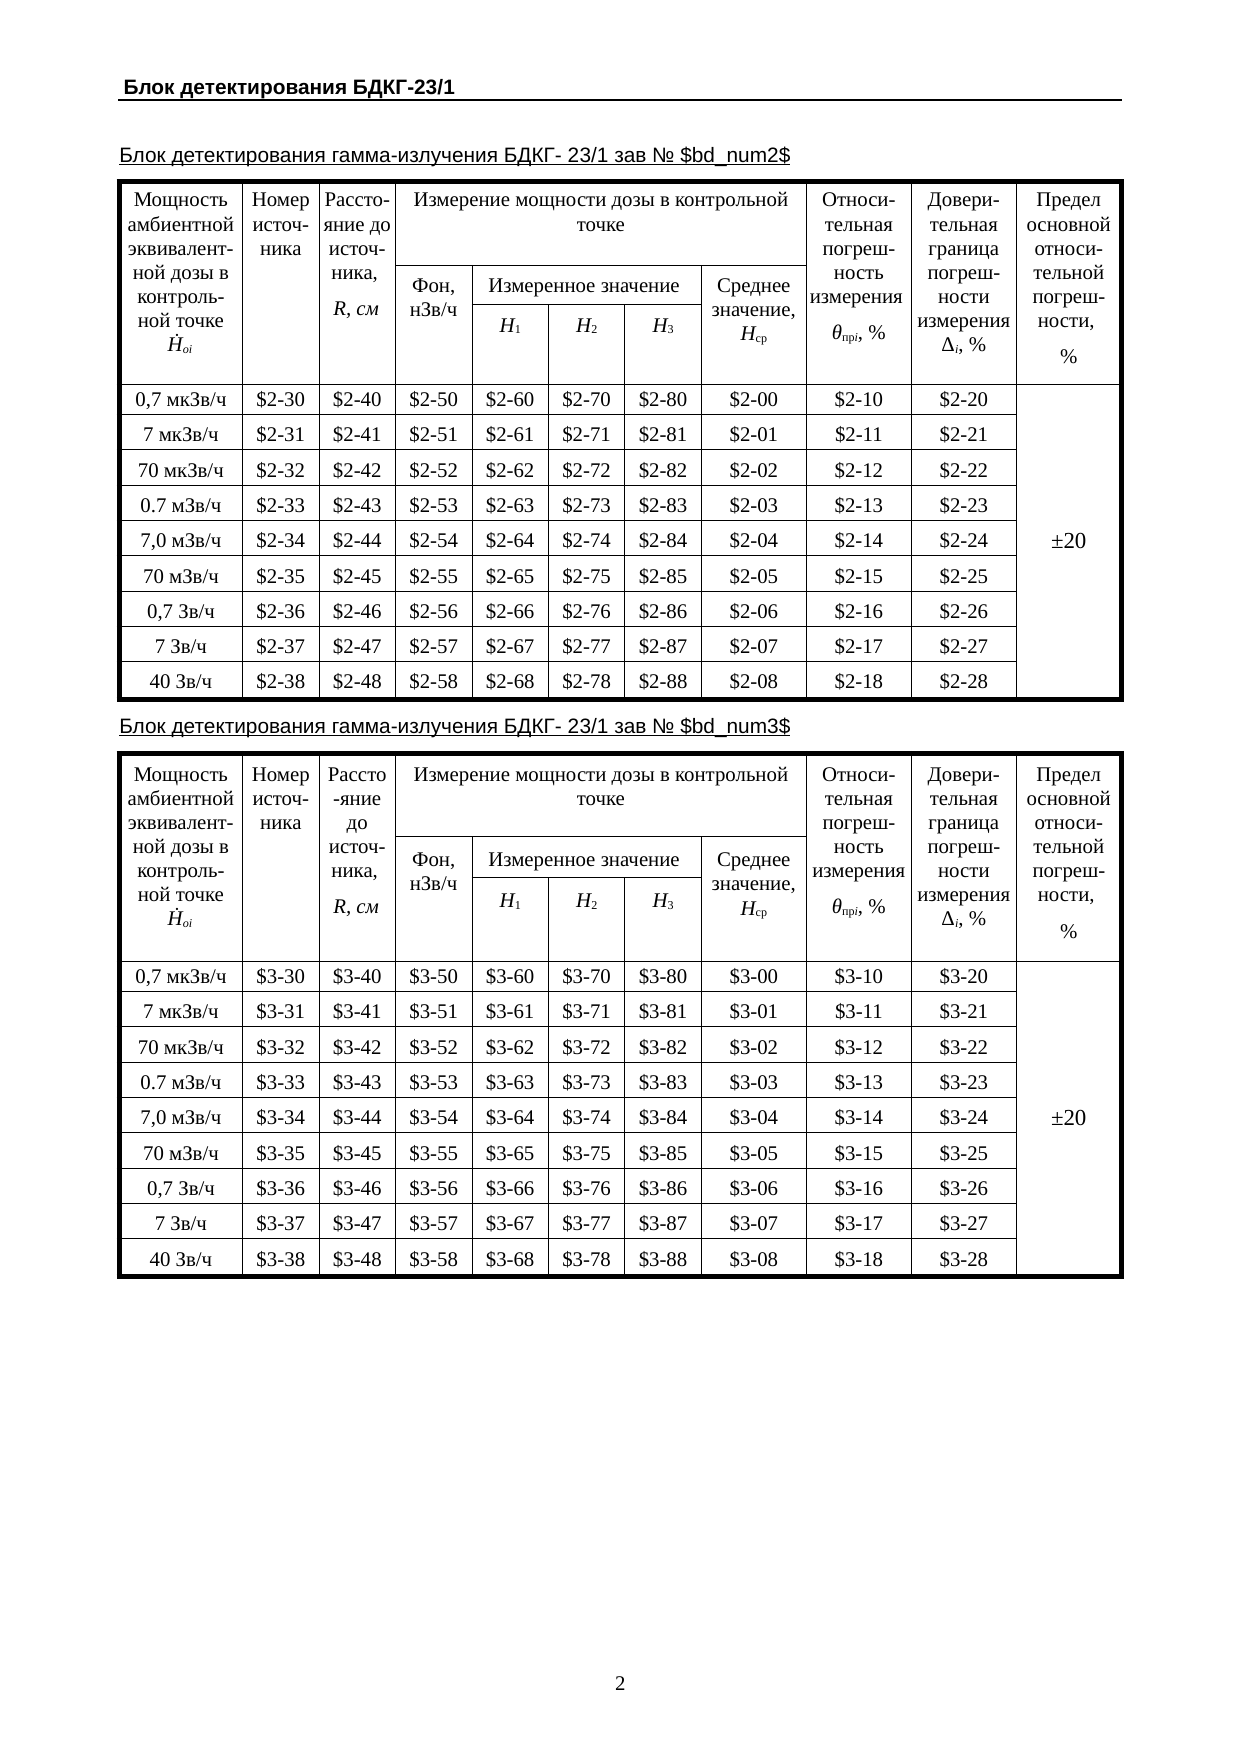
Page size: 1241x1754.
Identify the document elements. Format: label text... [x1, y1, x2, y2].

table_cell $2-26 [912, 592, 1016, 626]
table_cell 7 мкЗв/ч [122, 415, 242, 449]
table_cell $2-17 [807, 627, 911, 661]
table_cell $2-75 [549, 556, 624, 591]
table_cell Рассто-яние до источ-ника, R, см [320, 756, 395, 961]
table_cell $3-16 [807, 1169, 911, 1203]
table_cell $2-33 [243, 486, 319, 520]
table_cell H3 [625, 878, 701, 961]
table_cell $2-68 [473, 662, 548, 697]
table_header Блок детектирования гамма-излучения БДКГ- 23/1 зав № $bd_num2$ [119, 130, 1121, 179]
table_cell $2-34 [243, 521, 319, 555]
table_cell $2-86 [625, 592, 701, 626]
table_cell $2-43 [320, 486, 395, 520]
table_header Блок детектирования гамма-излучения БДКГ- 23/1 зав № $bd_num3$ [119, 702, 1121, 751]
table_cell Относи-тельная погреш-ность измерения θпрi, % [807, 756, 911, 961]
table_cell $2-71 [549, 415, 624, 449]
table_cell $2-87 [625, 627, 701, 661]
table_cell $3-80 [625, 962, 701, 991]
table_cell Мощность амбиентной эквивалент-ной дозы в контроль-ной точке Ḣoi [122, 184, 242, 384]
table_cell $2-44 [320, 521, 395, 555]
table_cell $2-72 [549, 450, 624, 485]
table_cell $2-16 [807, 592, 911, 626]
table_cell $2-24 [912, 521, 1016, 555]
table_cell Довери-тельная граница погреш-ности измерения Δi, % [912, 756, 1016, 961]
table_cell $3-40 [320, 962, 395, 991]
table_cell Номер источ-ника [243, 756, 319, 961]
table_cell $3-25 [912, 1133, 1016, 1168]
table_cell $3-11 [807, 992, 911, 1026]
table_cell Среднее значение, Hср [702, 266, 806, 384]
table_cell $2-22 [912, 450, 1016, 485]
table_cell $2-56 [396, 592, 472, 626]
table_cell $3-75 [549, 1133, 624, 1168]
table_cell Довери-тельная граница погреш-ности измерения Δi, % [912, 184, 1016, 384]
table_cell $2-61 [473, 415, 548, 449]
table_cell H2 [549, 878, 624, 961]
table_cell $3-00 [702, 962, 806, 991]
table_cell $3-38 [243, 1239, 319, 1273]
table_cell $2-07 [702, 627, 806, 661]
table_cell 0,7 мкЗв/ч [122, 385, 242, 414]
table_cell $2-27 [912, 627, 1016, 661]
table_cell Мощность амбиентной эквивалент-ной дозы в контроль-ной точке Ḣoi [122, 756, 242, 961]
table_cell $3-26 [912, 1169, 1016, 1203]
table_cell $3-01 [702, 992, 806, 1026]
table_cell $2-78 [549, 662, 624, 697]
table_cell $3-13 [807, 1063, 911, 1097]
table_cell $3-04 [702, 1098, 806, 1132]
table_cell $2-62 [473, 450, 548, 485]
table_cell $3-21 [912, 992, 1016, 1026]
table_cell Измерение мощности дозы в контрольной точке [396, 184, 806, 265]
table_cell Предел основной относи-тельной погреш-ности, % [1017, 184, 1119, 384]
table_cell $3-66 [473, 1169, 548, 1203]
table_cell $2-08 [702, 662, 806, 697]
table_cell $2-13 [807, 486, 911, 520]
table_cell 0.7 мЗв/ч [122, 486, 242, 520]
table_cell $2-02 [702, 450, 806, 485]
table_cell $3-07 [702, 1204, 806, 1238]
table_cell $2-45 [320, 556, 395, 591]
table_cell $3-87 [625, 1204, 701, 1238]
table_cell $3-03 [702, 1063, 806, 1097]
table_cell $3-71 [549, 992, 624, 1026]
table_cell $2-30 [243, 385, 319, 414]
table_cell $2-57 [396, 627, 472, 661]
table_cell $3-76 [549, 1169, 624, 1203]
table_cell $3-61 [473, 992, 548, 1026]
table_cell $3-44 [320, 1098, 395, 1132]
table_cell $2-70 [549, 385, 624, 414]
table_cell 7,0 мЗв/ч [122, 1098, 242, 1132]
table_cell H1 [473, 878, 548, 961]
table_cell $3-56 [396, 1169, 472, 1203]
table_cell $3-34 [243, 1098, 319, 1132]
table_cell $2-84 [625, 521, 701, 555]
table_cell $2-60 [473, 385, 548, 414]
table_cell $2-37 [243, 627, 319, 661]
table_cell $3-27 [912, 1204, 1016, 1238]
table_cell $3-08 [702, 1239, 806, 1273]
table_cell $3-62 [473, 1027, 548, 1062]
table_cell $3-64 [473, 1098, 548, 1132]
table_cell $3-32 [243, 1027, 319, 1062]
table_cell $2-67 [473, 627, 548, 661]
table_cell $3-02 [702, 1027, 806, 1062]
table_cell $3-46 [320, 1169, 395, 1203]
table_cell Фон, нЗв/ч [396, 837, 472, 961]
table_cell $2-48 [320, 662, 395, 697]
table_cell $3-68 [473, 1239, 548, 1273]
table_cell Предел основной относи-тельной погреш-ности, % [1017, 756, 1119, 961]
table_cell $2-73 [549, 486, 624, 520]
table_cell Среднее значение, Hср [702, 837, 806, 961]
table_cell $3-88 [625, 1239, 701, 1273]
table_cell $3-06 [702, 1169, 806, 1203]
table_cell $2-77 [549, 627, 624, 661]
table_cell $2-41 [320, 415, 395, 449]
table_cell $2-35 [243, 556, 319, 591]
table_cell $3-77 [549, 1204, 624, 1238]
table_cell 0,7 мкЗв/ч [122, 962, 242, 991]
table_cell $2-12 [807, 450, 911, 485]
table_cell Номер источ-ника [243, 184, 319, 384]
table_cell $2-06 [702, 592, 806, 626]
table_cell Измеренное значение [473, 266, 701, 304]
table_cell $2-66 [473, 592, 548, 626]
table_cell Измерение мощности дозы в контрольной точке [396, 756, 806, 836]
table_cell $3-78 [549, 1239, 624, 1273]
table_cell 0.7 мЗв/ч [122, 1063, 242, 1097]
table_cell $2-52 [396, 450, 472, 485]
table_cell 70 мкЗв/ч [122, 1027, 242, 1062]
table_cell $3-20 [912, 962, 1016, 991]
table_cell $3-22 [912, 1027, 1016, 1062]
table_cell ±20 [1017, 385, 1119, 697]
table_cell $2-47 [320, 627, 395, 661]
table_cell $2-11 [807, 415, 911, 449]
table_cell $2-58 [396, 662, 472, 697]
table_cell 7 Зв/ч [122, 627, 242, 661]
table_cell $3-10 [807, 962, 911, 991]
table_cell $2-14 [807, 521, 911, 555]
table_cell $2-10 [807, 385, 911, 414]
table_cell $3-85 [625, 1133, 701, 1168]
table_cell H3 [625, 305, 701, 384]
table_cell $2-63 [473, 486, 548, 520]
table_cell 0,7 Зв/ч [122, 1169, 242, 1203]
table_cell Рассто-яние до источ-ника, R, см [320, 184, 395, 384]
table_cell $3-86 [625, 1169, 701, 1203]
table_cell $3-57 [396, 1204, 472, 1238]
table_cell $2-28 [912, 662, 1016, 697]
table_cell $2-85 [625, 556, 701, 591]
table_cell $3-65 [473, 1133, 548, 1168]
table_cell $2-42 [320, 450, 395, 485]
table_cell $3-42 [320, 1027, 395, 1062]
table_cell $3-12 [807, 1027, 911, 1062]
table_cell 7 мкЗв/ч [122, 992, 242, 1026]
table_cell $2-76 [549, 592, 624, 626]
table_cell $3-30 [243, 962, 319, 991]
table_cell 70 мкЗв/ч [122, 450, 242, 485]
table_cell $2-46 [320, 592, 395, 626]
table_cell $3-74 [549, 1098, 624, 1132]
table_cell $3-24 [912, 1098, 1016, 1132]
table_cell $3-63 [473, 1063, 548, 1097]
table_cell $3-52 [396, 1027, 472, 1062]
table_cell H2 [549, 305, 624, 384]
table_cell $3-84 [625, 1098, 701, 1132]
table_cell ±20 [1017, 962, 1119, 1273]
table_cell $3-53 [396, 1063, 472, 1097]
table_cell $3-23 [912, 1063, 1016, 1097]
table_cell $3-17 [807, 1204, 911, 1238]
table_cell $2-00 [702, 385, 806, 414]
table_cell $3-15 [807, 1133, 911, 1168]
table_cell $2-36 [243, 592, 319, 626]
table_cell $3-45 [320, 1133, 395, 1168]
table_cell $2-81 [625, 415, 701, 449]
table_cell $3-31 [243, 992, 319, 1026]
table_cell $3-33 [243, 1063, 319, 1097]
table_cell $3-73 [549, 1063, 624, 1097]
table_cell $2-25 [912, 556, 1016, 591]
table_cell $3-55 [396, 1133, 472, 1168]
table_cell $2-64 [473, 521, 548, 555]
table_cell $2-50 [396, 385, 472, 414]
table_cell $2-74 [549, 521, 624, 555]
table_cell $3-72 [549, 1027, 624, 1062]
table_cell $2-51 [396, 415, 472, 449]
table_cell 0,7 Зв/ч [122, 592, 242, 626]
table_cell $2-88 [625, 662, 701, 697]
table_cell $3-28 [912, 1239, 1016, 1273]
table_cell $2-82 [625, 450, 701, 485]
table_cell $2-03 [702, 486, 806, 520]
table_cell $3-81 [625, 992, 701, 1026]
table_cell $2-05 [702, 556, 806, 591]
table_cell $3-48 [320, 1239, 395, 1273]
table_cell $3-47 [320, 1204, 395, 1238]
table_cell $2-21 [912, 415, 1016, 449]
table_cell $2-53 [396, 486, 472, 520]
table_cell 40 Зв/ч [122, 1239, 242, 1273]
table_cell 7 Зв/ч [122, 1204, 242, 1238]
table_cell $3-70 [549, 962, 624, 991]
table_cell $3-50 [396, 962, 472, 991]
table_cell 70 мЗв/ч [122, 1133, 242, 1168]
table_cell $2-83 [625, 486, 701, 520]
table_cell $3-35 [243, 1133, 319, 1168]
table_cell $3-37 [243, 1204, 319, 1238]
table_cell $2-01 [702, 415, 806, 449]
table_cell 7,0 мЗв/ч [122, 521, 242, 555]
table_cell $3-60 [473, 962, 548, 991]
table_cell $2-32 [243, 450, 319, 485]
table_cell Фон, нЗв/ч [396, 266, 472, 384]
table_cell $2-54 [396, 521, 472, 555]
table_cell $2-15 [807, 556, 911, 591]
table_cell 70 мЗв/ч [122, 556, 242, 591]
table_cell $2-20 [912, 385, 1016, 414]
table_cell $3-54 [396, 1098, 472, 1132]
table_cell $3-36 [243, 1169, 319, 1203]
table_cell $2-40 [320, 385, 395, 414]
table_cell 40 Зв/ч [122, 662, 242, 697]
table_cell $2-55 [396, 556, 472, 591]
table_cell $2-80 [625, 385, 701, 414]
table_cell $3-82 [625, 1027, 701, 1062]
table_cell Измеренное значение [473, 837, 701, 877]
table_cell $3-05 [702, 1133, 806, 1168]
table_cell $3-41 [320, 992, 395, 1026]
table_cell $2-23 [912, 486, 1016, 520]
table_cell $3-83 [625, 1063, 701, 1097]
table_cell $3-58 [396, 1239, 472, 1273]
table_cell $3-43 [320, 1063, 395, 1097]
table_cell $2-38 [243, 662, 319, 697]
table_cell Относи-тельная погреш-ность измерения θпрi, % [807, 184, 911, 384]
table_cell $3-67 [473, 1204, 548, 1238]
table_cell $2-31 [243, 415, 319, 449]
table_cell $2-04 [702, 521, 806, 555]
table_cell $3-14 [807, 1098, 911, 1132]
table_cell H1 [473, 305, 548, 384]
table_cell $3-51 [396, 992, 472, 1026]
table_cell $2-65 [473, 556, 548, 591]
table_cell $3-18 [807, 1239, 911, 1273]
table_cell $2-18 [807, 662, 911, 697]
